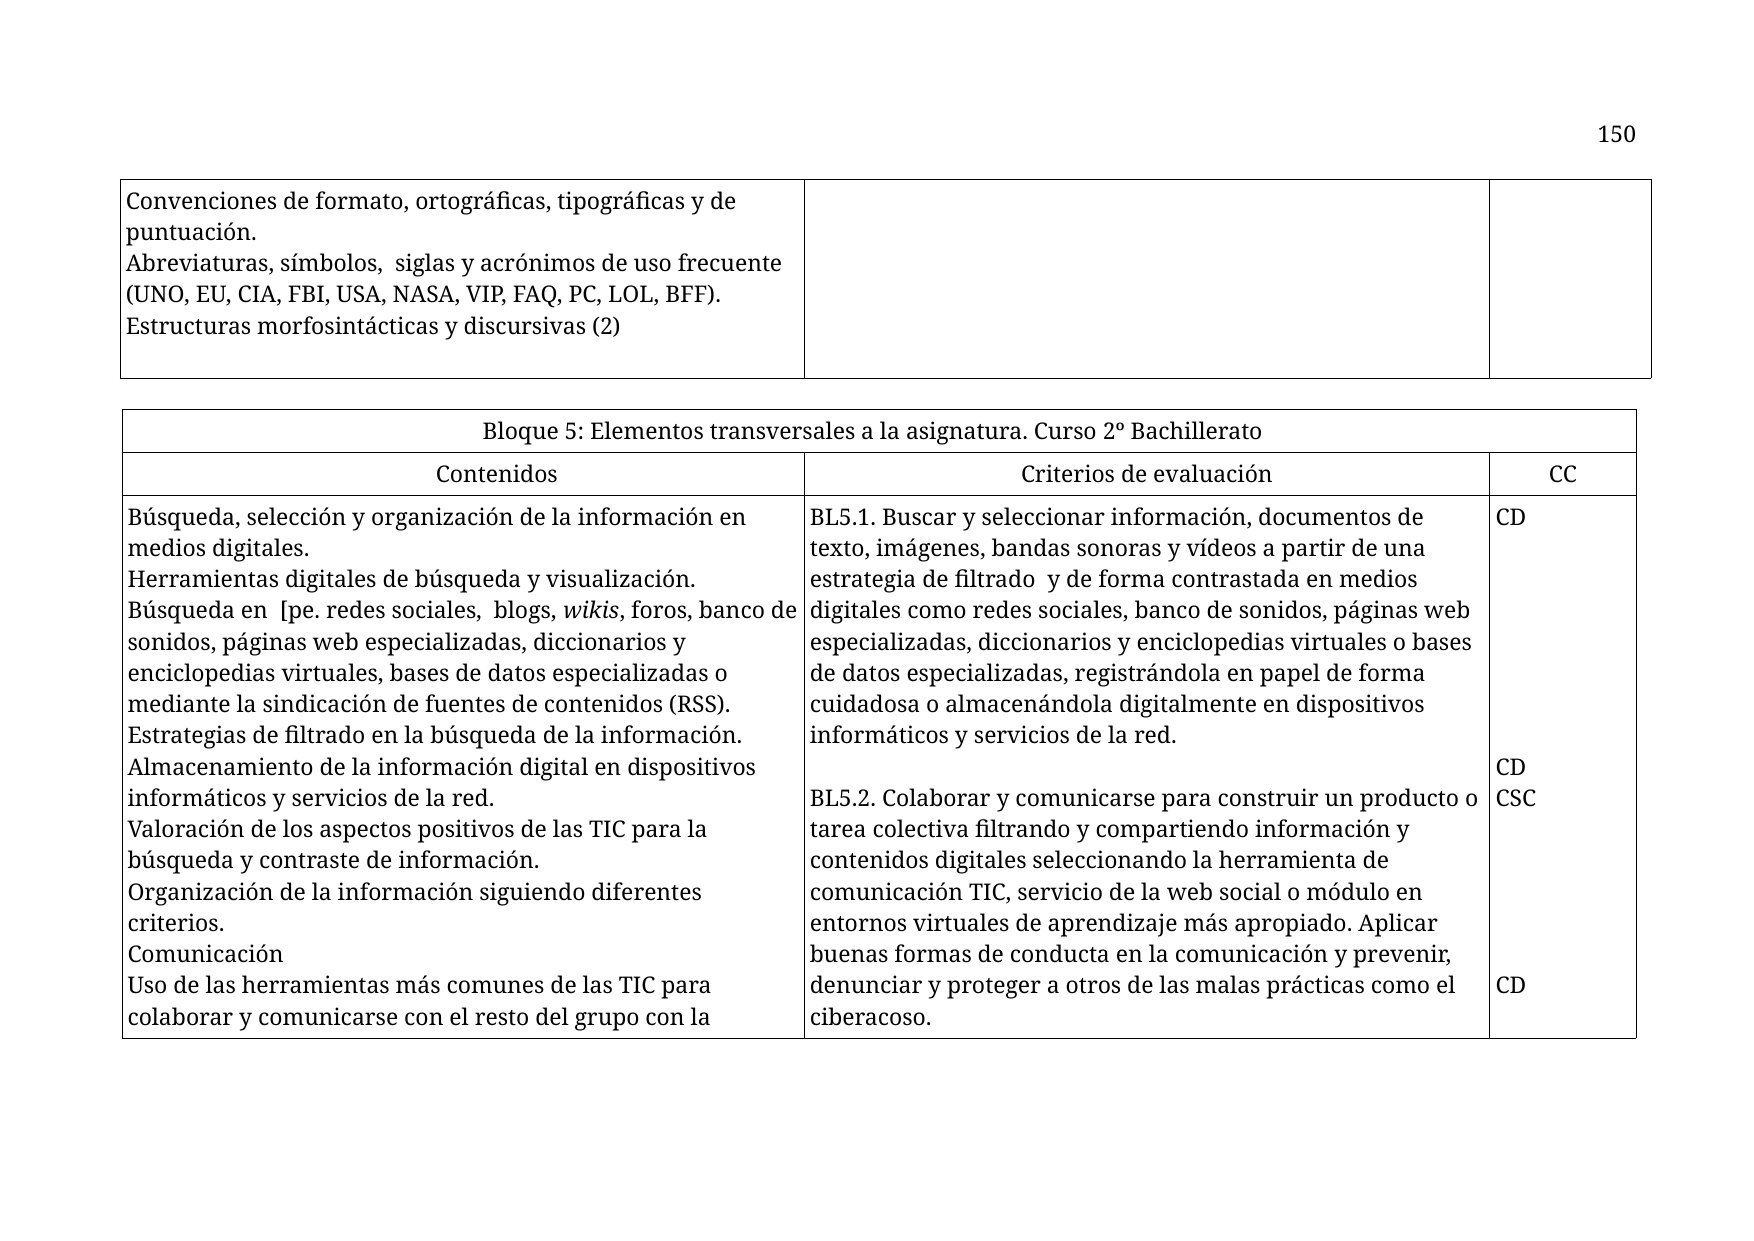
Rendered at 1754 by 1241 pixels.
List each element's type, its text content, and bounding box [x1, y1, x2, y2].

table_cell Búsqueda, selección y organización de la información en medios digitales. Herramientas digitales de búsqueda y visualización. Búsqueda en [pe. redes sociales, blogs, wikis, foros, banco de sonidos, páginas web especializadas, diccionarios y enciclopedias virtuales, bases de datos especializadas o mediante la sindicación de fuentes de contenidos (RSS). Estrategias de filtrado en la búsqueda de la información. Almacenamiento de la información digital en dispositivos informáticos y servicios de la red. Valoración de los aspectos positivos de las TIC para la búsqueda y contraste de información. Organización de la información siguiendo diferentes criterios. Comunicación Uso de las herramientas más comunes de las TIC para colaborar y comunicarse con el resto del grupo con la [123, 496, 804, 1038]
table_cell CC [1490, 453, 1636, 495]
table_cell Criterios de evaluación [805, 453, 1489, 495]
table_cell Convenciones de formato, ortográficas, tipográficas y de puntuación. Abreviaturas, símbolos, siglas y acrónimos de uso frecuente (UNO, EU, CIA, FBI, USA, NASA, VIP, FAQ, PC, LOL, BFF). Estructuras morfosintácticas y discursivas (2) [121, 180, 804, 378]
table_cell [1490, 180, 1651, 378]
table_header Bloque 5: Elementos transversales a la asignatura. Curso 2º Bachillerato [123, 410, 1636, 452]
table_cell Contenidos [123, 453, 804, 495]
table_cell CD CD CSC CD [1490, 496, 1636, 1038]
table_cell [805, 180, 1489, 378]
table_cell BL5.1. Buscar y seleccionar información, documentos de texto, imágenes, bandas sonoras y vídeos a partir de una estrategia de filtrado y de forma contrastada en medios digitales como redes sociales, banco de sonidos, páginas web especializadas, diccionarios y enciclopedias virtuales o bases de datos especializadas, registrándola en papel de forma cuidadosa o almacenándola digitalmente en dispositivos informáticos y servicios de la red. BL5.2. Colaborar y comunicarse para construir un producto o tarea colectiva filtrando y compartiendo información y contenidos digitales seleccionando la herramienta de comunicación TIC, servicio de la web social o módulo en entornos virtuales de aprendizaje más apropiado. Aplicar buenas formas de conducta en la comunicación y prevenir, denunciar y proteger a otros de las malas prácticas como el ciberacoso. [805, 496, 1489, 1038]
